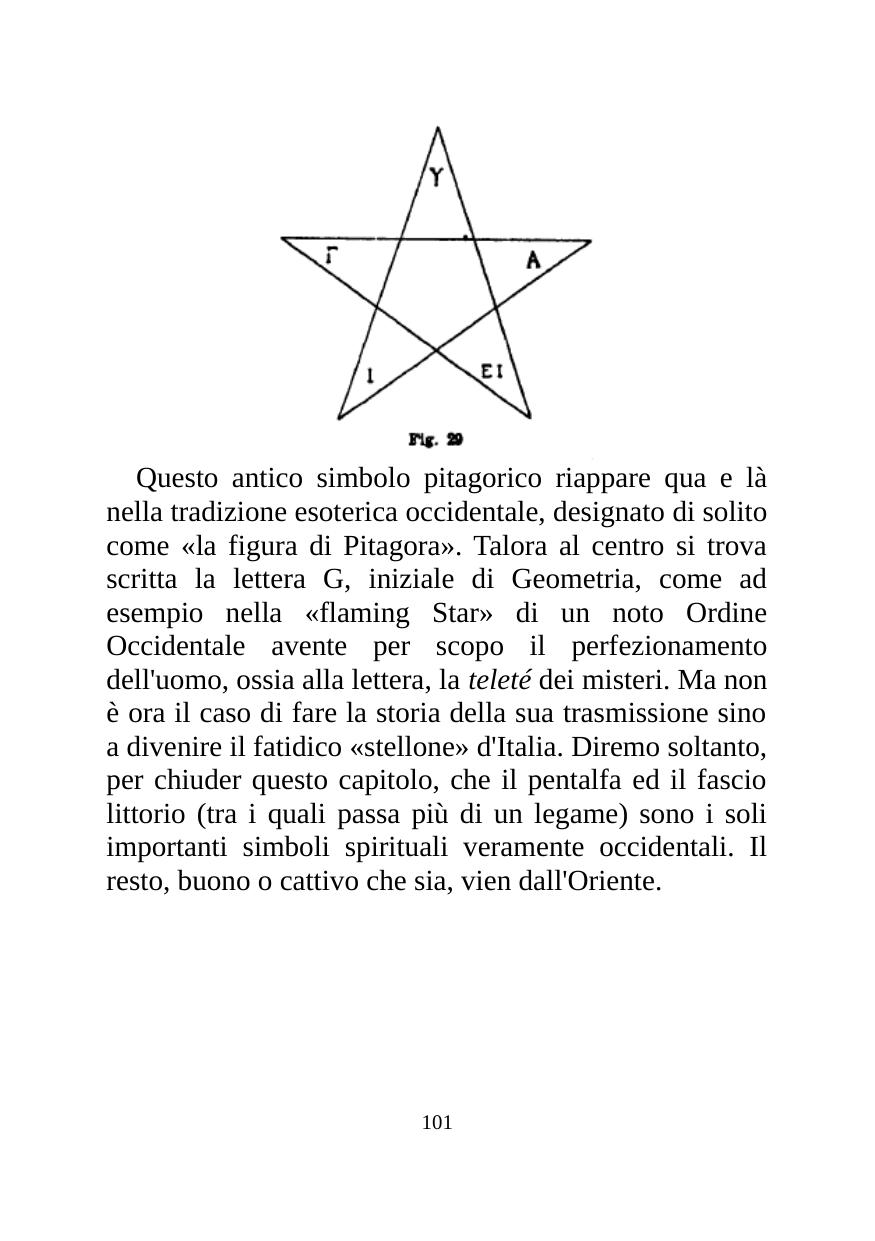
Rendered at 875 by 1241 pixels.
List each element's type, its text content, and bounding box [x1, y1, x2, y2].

picture [264, 106, 610, 461]
text Questo antico simbolo pitagorico riappare qua e là nella tradizione esoterica occidentale, designato di solito come «la figura di Pitagora». Talora al centro si trova scritta la lettera G, iniziale di Geometria, come ad esempio nella «flaming Star» di un noto Ordine Occidentale avente per scopo il perfezionamento dell'uomo, ossia alla lettera, la teleté dei misteri. Ma non è ora il caso di fare la storia della sua trasmissione sino a divenire il fatidico «stellone» d'Italia. Diremo soltanto, per chiuder questo capitolo, che il pentalfa ed il fascio littorio (tra i quali passa più di un legame) sono i soli importanti simboli spirituali veramente occidentali. Il resto, buono o cattivo che sia, vien dall'Oriente. [106, 106, 768, 897]
